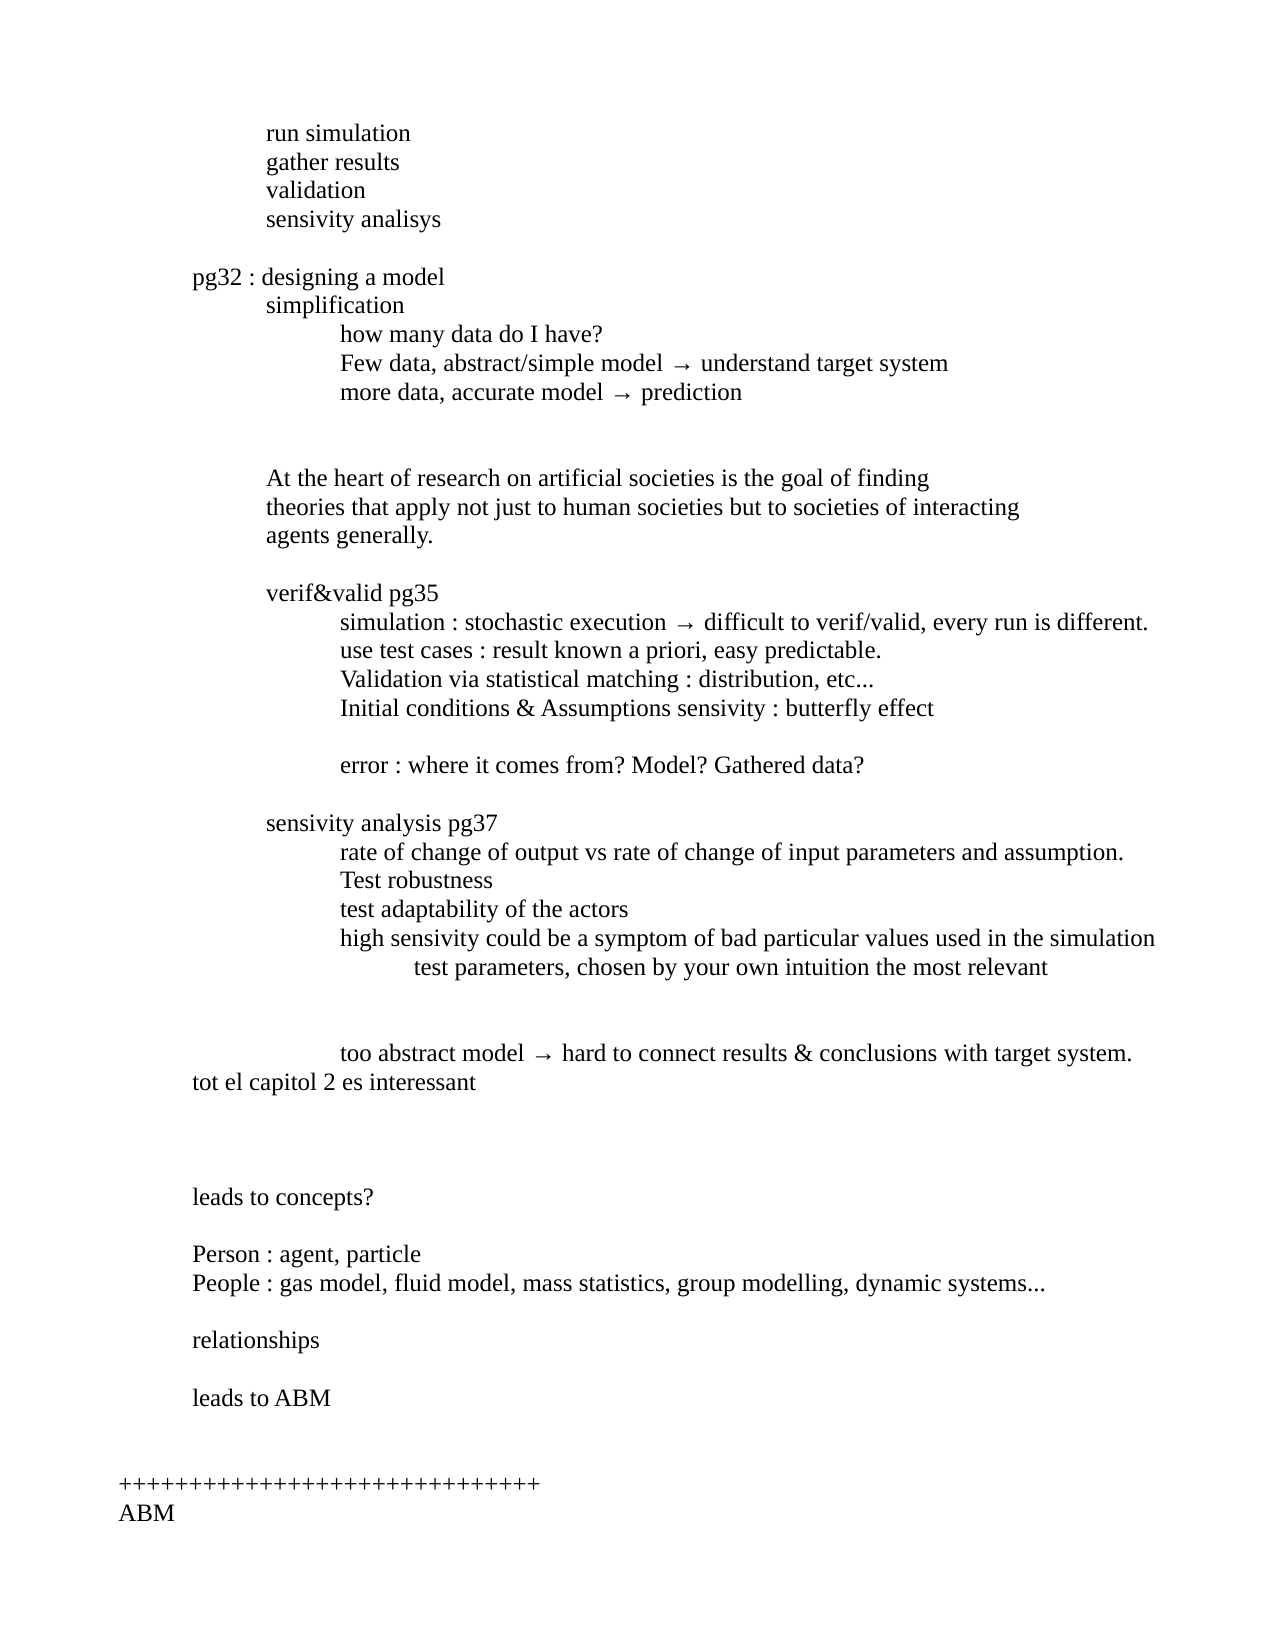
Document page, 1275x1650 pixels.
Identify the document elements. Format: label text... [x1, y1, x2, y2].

text ABM [118, 1498, 1157, 1527]
text People : gas model, fluid model, mass statistics, group modelling, dynamic systems... [118, 1268, 1157, 1297]
text test adaptability of the actors [118, 894, 1157, 923]
text ++++++++++++++++++++++++++++++ [118, 1469, 1157, 1498]
text sensivity analisys [118, 204, 1157, 233]
text leads to ABM [118, 1383, 1157, 1412]
text gather results [118, 147, 1157, 176]
text agents generally. [266, 521, 1157, 549]
text high sensivity could be a symptom of bad particular values used in the simulation [118, 923, 1157, 952]
text how many data do I have? [118, 319, 1157, 348]
text use test cases : result known a priori, easy predictable. [266, 636, 1157, 664]
text relationships [118, 1326, 1157, 1354]
text simplification [118, 291, 1157, 319]
text tot el capitol 2 es interessant [118, 1067, 1157, 1096]
text At the heart of research on artificial societies is the goal of finding [266, 463, 1157, 492]
text rate of change of output vs rate of change of input parameters and assumption. [118, 837, 1157, 866]
text Validation via statistical matching : distribution, etc... [266, 664, 1157, 693]
text Test robustness [118, 866, 1157, 894]
text test parameters, chosen by your own intuition the most relevant [118, 952, 1157, 981]
text Few data, abstract/simple model → understand target system [118, 348, 1157, 377]
text simulation : stochastic execution → difficult to verif/valid, every run is different. [266, 607, 1157, 636]
text Person : agent, particle [118, 1239, 1157, 1268]
text run simulation [118, 118, 1157, 147]
text theories that apply not just to human societies but to societies of interacting [266, 492, 1157, 521]
text too abstract model → hard to connect results & conclusions with target system. [118, 1038, 1157, 1067]
text Initial conditions & Assumptions sensivity : butterfly effect [118, 693, 1157, 722]
text sensivity analysis pg37 [118, 808, 1157, 837]
text validation [118, 176, 1157, 204]
text error : where it comes from? Model? Gathered data? [118, 751, 1157, 779]
text more data, accurate model → prediction [118, 377, 1157, 406]
text pg32 : designing a model [118, 262, 1157, 291]
text leads to concepts? [118, 1153, 1157, 1211]
text verif&valid pg35 [266, 578, 1157, 607]
